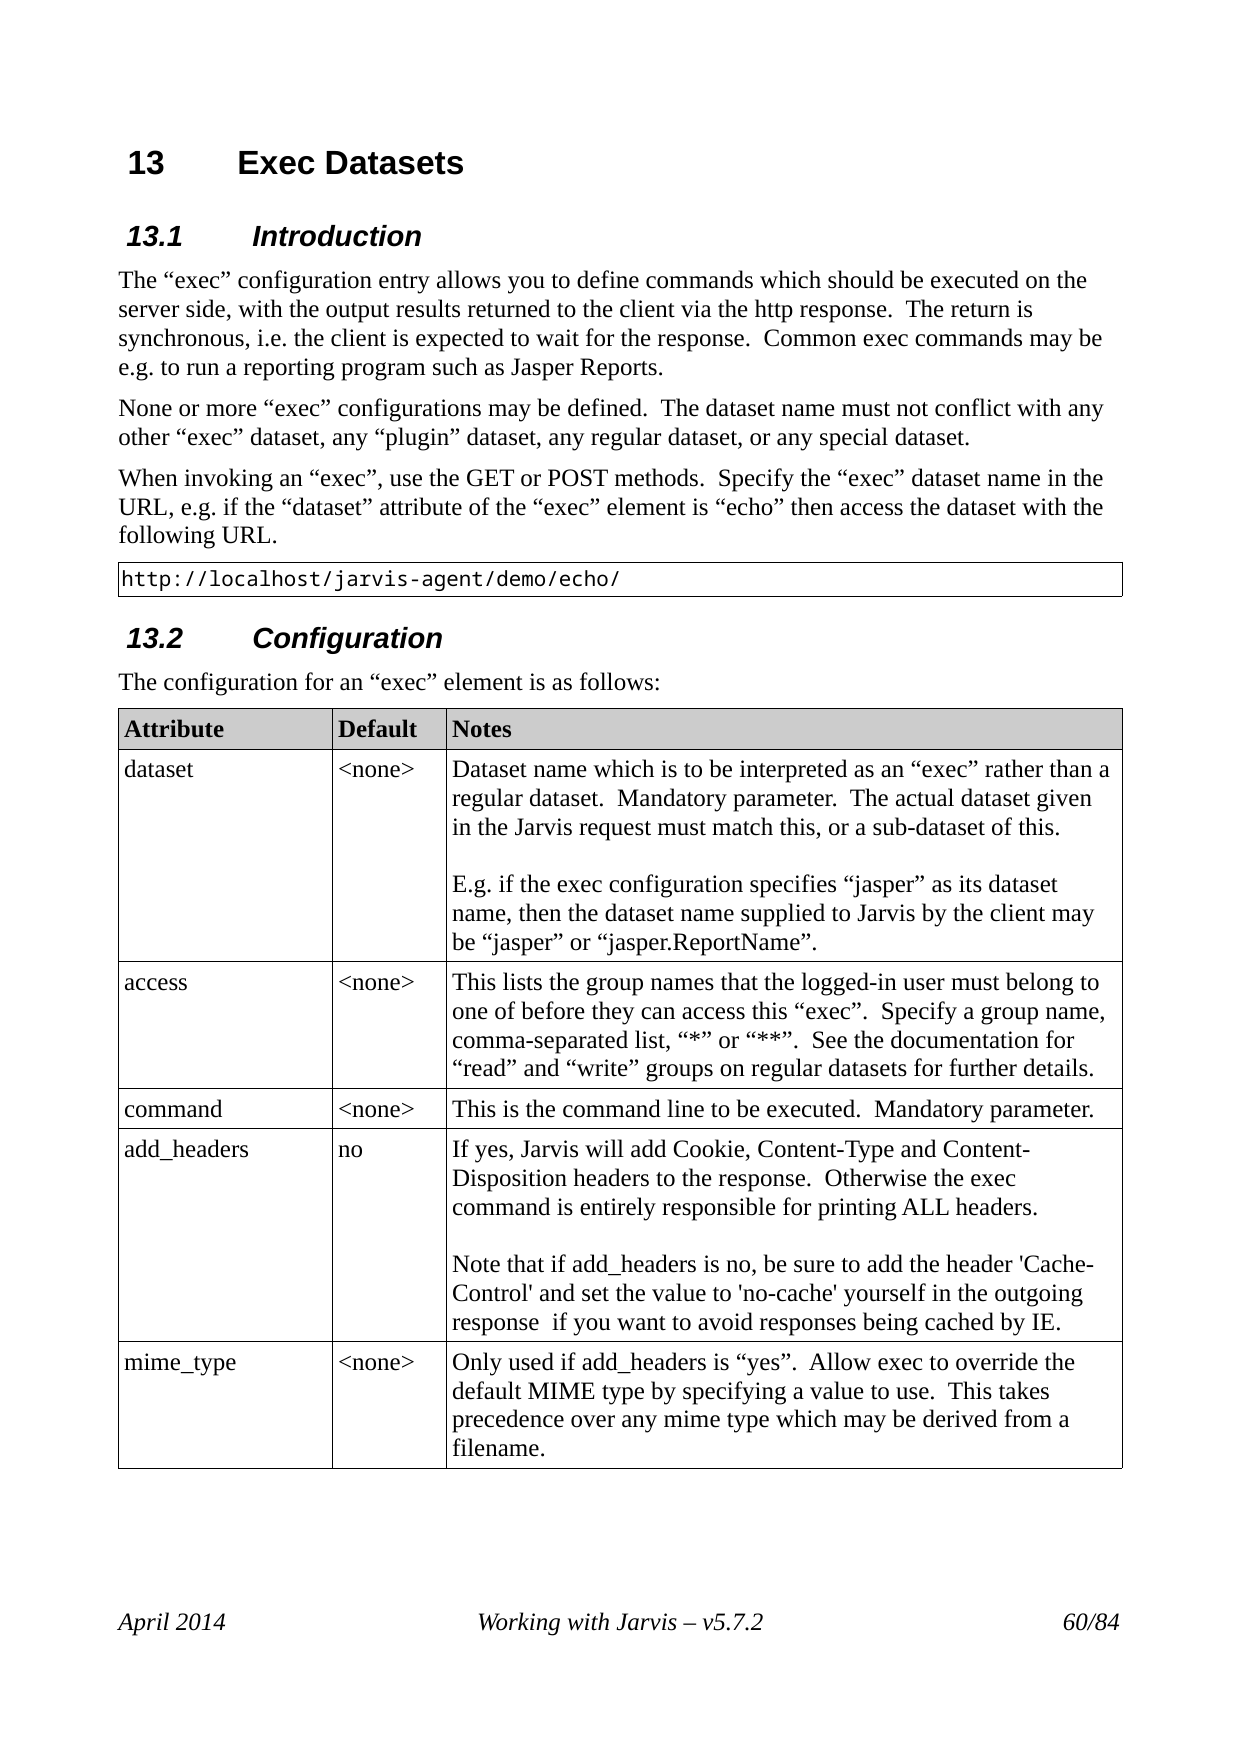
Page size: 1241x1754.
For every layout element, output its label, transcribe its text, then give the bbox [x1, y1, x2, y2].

subtitle Exec Datasets [118, 143, 1122, 182]
table_cell If yes, Jarvis will add Cookie, Content-Type and Content-Disposition headers to the response. Otherwise the exec command is entirely responsible for printing ALL headers. Note that if add_headers is no, be sure to add the header 'Cache-Control' and set the value to 'no-cache' yourself in the outgoing response if you want to avoid responses being cached by IE. [447, 1129, 1122, 1341]
table_cell Only used if add_headers is “yes”. Allow exec to override the default MIME type by specifying a value to use. This takes precedence over any mime type which may be derived from a filename. [447, 1342, 1122, 1468]
table_header Notes [447, 709, 1122, 749]
table_header Attribute [119, 709, 332, 749]
table_header Default [333, 709, 446, 749]
table_cell access [119, 962, 332, 1088]
text None or more “exec” configurations may be defined. The dataset name must not conflict with any other “exec” dataset, any “plugin” dataset, any regular dataset, or any special dataset. [118, 393, 1122, 450]
table_cell command [119, 1089, 332, 1128]
table_cell This is the command line to be executed. Mandatory parameter. [447, 1089, 1122, 1128]
table_cell no [333, 1129, 446, 1341]
text The “exec” configuration entry allows you to define commands which should be executed on the server side, with the output results returned to the client via the http response. The return is synchronous, i.e. the client is expected to wait for the response. Common exec commands may be e.g. to run a reporting program such as Jasper Reports. [118, 265, 1122, 380]
table_cell <none> [333, 750, 446, 961]
text The configuration for an “exec” element is as follows: [118, 667, 1122, 696]
table_cell This lists the group names that the logged-in user must belong to one of before they can access this “exec”. Specify a group name, comma-separated list, “*” or “**”. See the documentation for “read” and “write” groups on regular datasets for further details. [447, 962, 1122, 1088]
table_cell dataset [119, 750, 332, 961]
table_cell <none> [333, 1089, 446, 1128]
table_cell <none> [333, 1342, 446, 1468]
table_cell add_headers [119, 1129, 332, 1341]
table_cell mime_type [119, 1342, 332, 1468]
subtitle Introduction [118, 219, 1122, 253]
table_cell Dataset name which is to be interpreted as an “exec” rather than a regular dataset. Mandatory parameter. The actual dataset given in the Jarvis request must match this, or a sub-dataset of this. E.g. if the exec configuration specifies “jasper” as its dataset name, then the dataset name supplied to Jarvis by the client may be “jasper” or “jasper.ReportName”. [447, 750, 1122, 961]
text http://localhost/jarvis-agent/demo/echo/ [119, 563, 1122, 596]
text When invoking an “exec”, use the GET or POST methods. Specify the “exec” dataset name in the URL, e.g. if the “dataset” attribute of the “exec” element is “echo” then access the dataset with the following URL. [118, 463, 1122, 549]
table_cell <none> [333, 962, 446, 1088]
subtitle Configuration [118, 621, 1122, 654]
